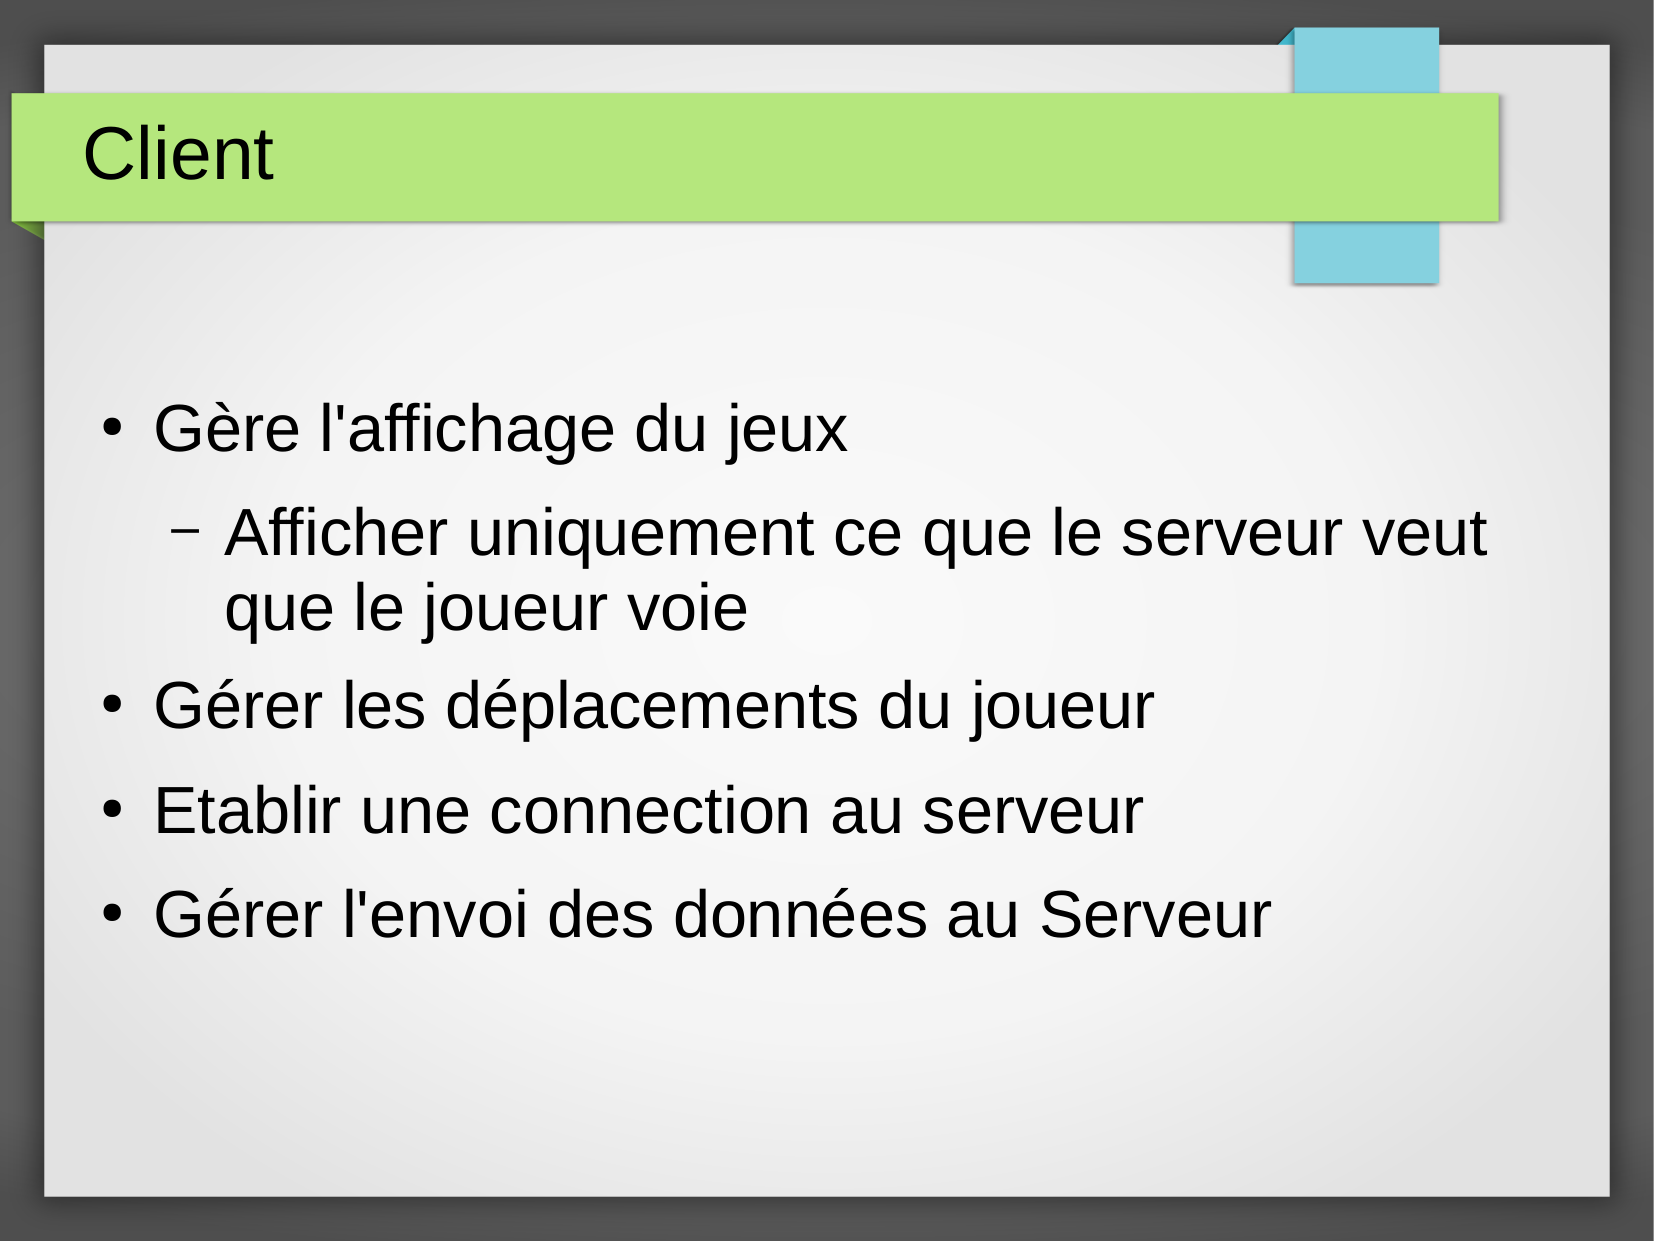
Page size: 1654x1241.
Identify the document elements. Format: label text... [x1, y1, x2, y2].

list Gère l'affichage du jeux Afficher uniquement ce que le serveur veut que le joueur voie Gérer les déplacements du joueur Etablir une connection au serveur Gérer l'envoi des données au Serveur [82, 391, 1571, 1111]
picture [0, 0, 1654, 1241]
title Client [82, 94, 1264, 213]
